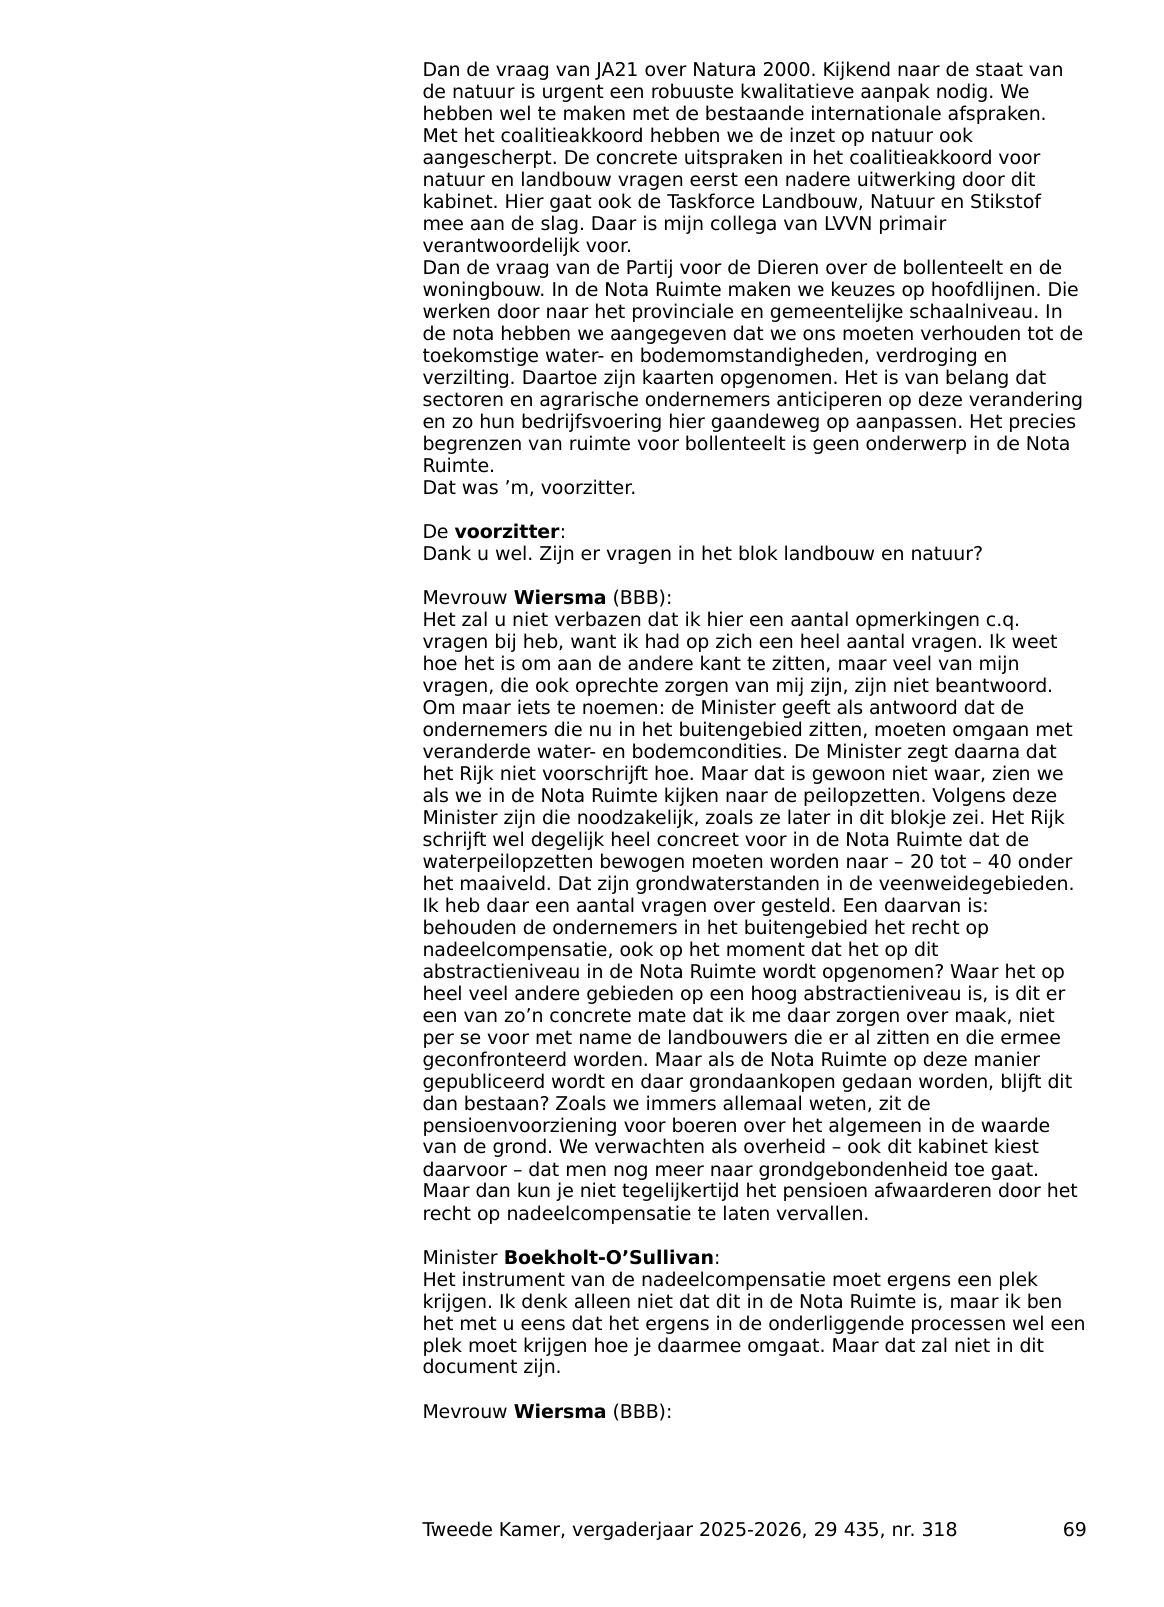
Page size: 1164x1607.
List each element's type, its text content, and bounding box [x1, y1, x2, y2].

text Mevrouw Wiersma (BBB): [422, 1401, 1087, 1423]
text Het instrument van de nadeelcompensatie moet ergens een plek krijgen. Ik denk alleen niet dat dit in de Nota Ruimte is, maar ik ben het met u eens dat het ergens in de onderliggende processen wel een plek moet krijgen hoe je daarmee omgaat. Maar dat zal niet in dit document zijn. [422, 1268, 1087, 1378]
text Minister Boekholt-O’Sullivan: [422, 1247, 1087, 1268]
text Dat was ’m, voorzitter. [422, 477, 1087, 499]
text Dan de vraag van JA21 over Natura 2000. Kijkend naar de staat van de natuur is urgent een robuuste kwalitatieve aanpak nodig. We hebben wel te maken met de bestaande internationale afspraken. Met het coalitieakkoord hebben we de inzet op natuur ook aangescherpt. De concrete uitspraken in het coalitieakkoord voor natuur en landbouw vragen eerst een nadere uitwerking door dit kabinet. Hier gaat ook de Taskforce Landbouw, Natuur en Stikstof mee aan de slag. Daar is mijn collega van LVVN primair verantwoordelijk voor. [422, 59, 1087, 257]
text Mevrouw Wiersma (BBB): [422, 587, 1087, 609]
text Dank u wel. Zijn er vragen in het blok landbouw en natuur? [422, 543, 1087, 565]
text Dan de vraag van de Partij voor de Dieren over de bollenteelt en de woningbouw. In de Nota Ruimte maken we keuzes op hoofdlijnen. Die werken door naar het provinciale en gemeentelijke schaalniveau. In de nota hebben we aangegeven dat we ons moeten verhouden tot de toekomstige water- en bodemomstandigheden, verdroging en verzilting. Daartoe zijn kaarten opgenomen. Het is van belang dat sectoren en agrarische ondernemers anticiperen op deze verandering en zo hun bedrijfsvoering hier gaandeweg op aanpassen. Het precies begrenzen van ruimte voor bollenteelt is geen onderwerp in de Nota Ruimte. [422, 257, 1087, 477]
text De voorzitter: [422, 521, 1087, 543]
text Het zal u niet verbazen dat ik hier een aantal opmerkingen c.q. vragen bij heb, want ik had op zich een heel aantal vragen. Ik weet hoe het is om aan de andere kant te zitten, maar veel van mijn vragen, die ook oprechte zorgen van mij zijn, zijn niet beantwoord. Om maar iets te noemen: de Minister geeft als antwoord dat de ondernemers die nu in het buitengebied zitten, moeten omgaan met veranderde water- en bodemcondities. De Minister zegt daarna dat het Rijk niet voorschrijft hoe. Maar dat is gewoon niet waar, zien we als we in de Nota Ruimte kijken naar de peilopzetten. Volgens deze Minister zijn die noodzakelijk, zoals ze later in dit blokje zei. Het Rijk schrijft wel degelijk heel concreet voor in de Nota Ruimte dat de waterpeilopzetten bewogen moeten worden naar – 20 tot – 40 onder het maaiveld. Dat zijn grondwaterstanden in de veenweidegebieden. [422, 609, 1087, 895]
text Ik heb daar een aantal vragen over gesteld. Een daarvan is: behouden de ondernemers in het buitengebied het recht op nadeelcompensatie, ook op het moment dat het op dit abstractieniveau in de Nota Ruimte wordt opgenomen? Waar het op heel veel andere gebieden op een hoog abstractieniveau is, is dit er een van zo’n concrete mate dat ik me daar zorgen over maak, niet per se voor met name de landbouwers die er al zitten en die ermee geconfronteerd worden. Maar als de Nota Ruimte op deze manier gepubliceerd wordt en daar grondaankopen gedaan worden, blijft dit dan bestaan? Zoals we immers allemaal weten, zit de pensioenvoorziening voor boeren over het algemeen in de waarde van de grond. We verwachten als overheid – ook dit kabinet kiest daarvoor – dat men nog meer naar grondgebondenheid toe gaat. Maar dan kun je niet tegelijkertijd het pensioen afwaarderen door het recht op nadeelcompensatie te laten vervallen. [422, 895, 1087, 1224]
